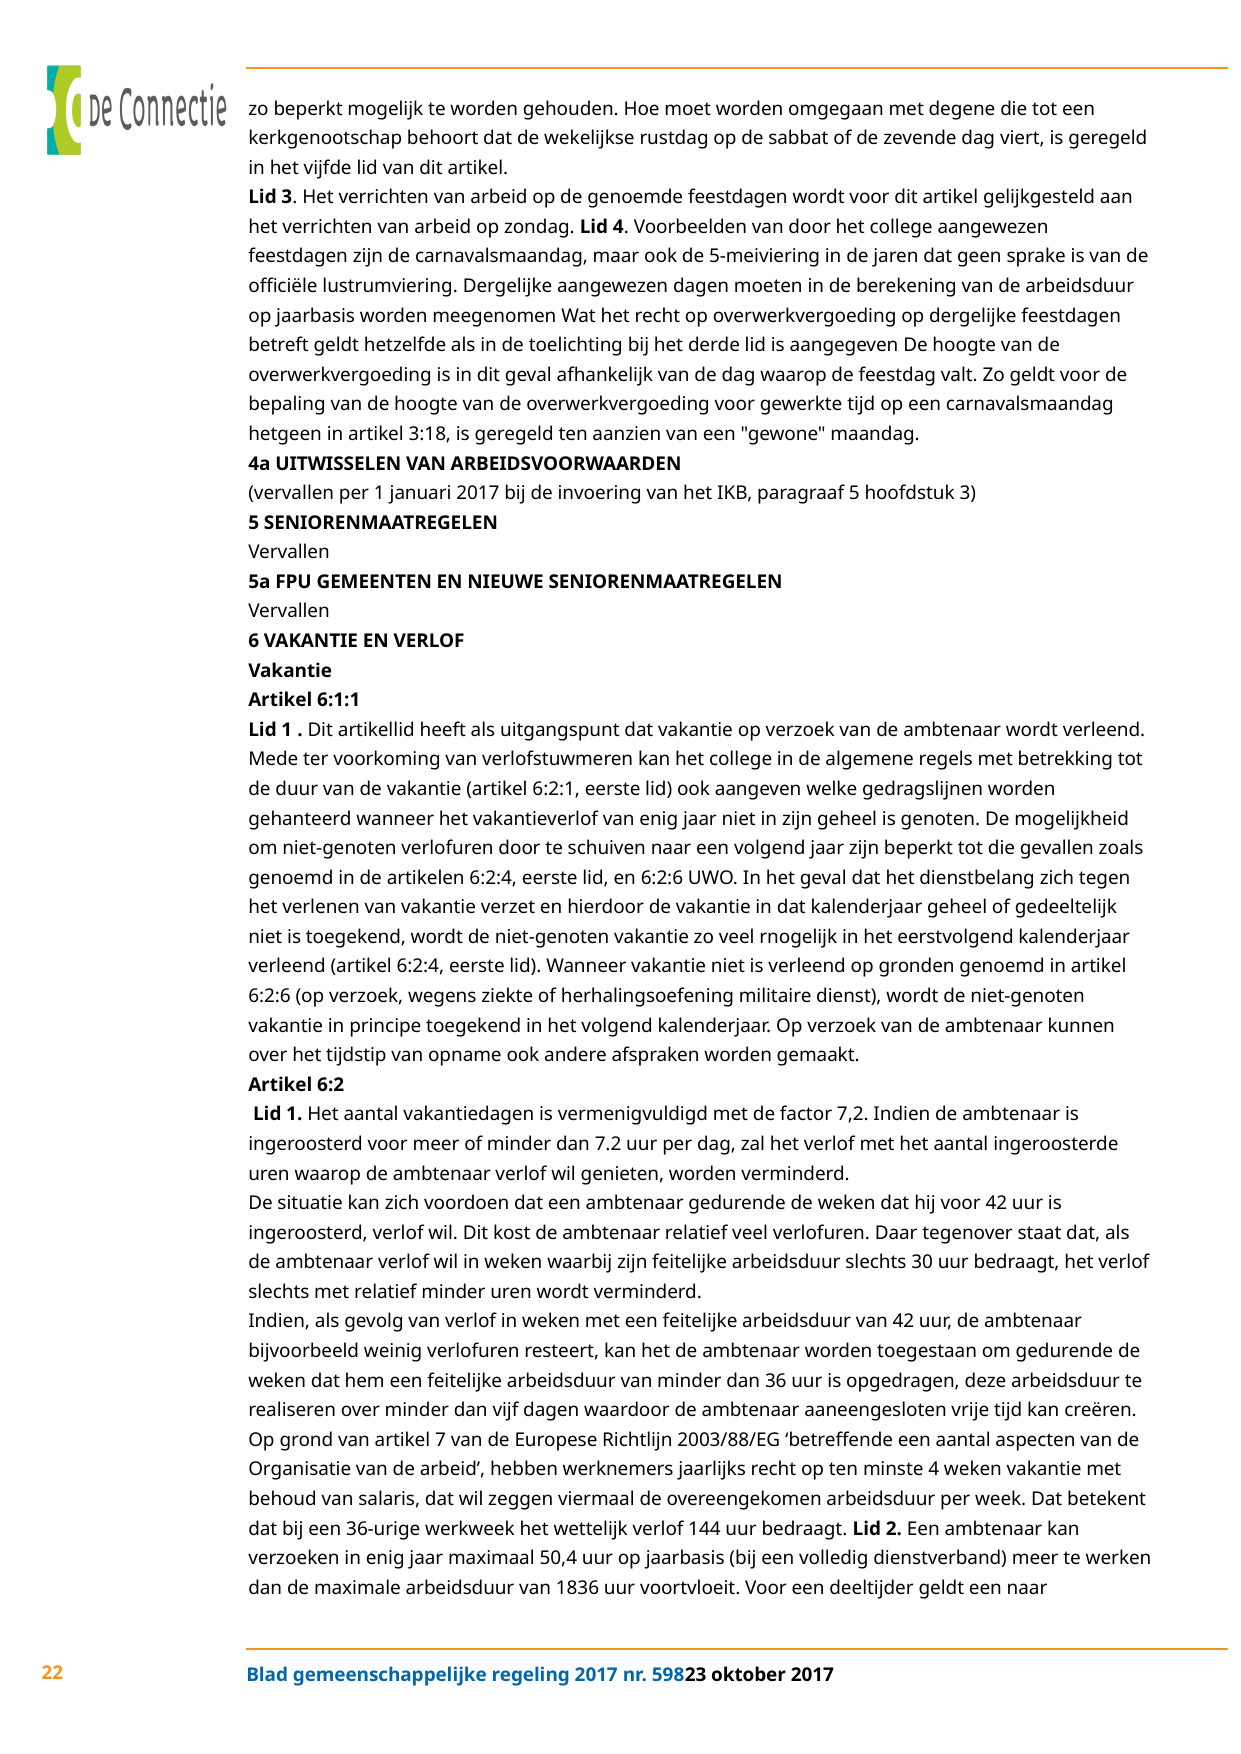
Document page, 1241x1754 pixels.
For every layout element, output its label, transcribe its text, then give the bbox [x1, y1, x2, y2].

text Lid 1 . Dit artikellid heeft als uitgangspunt dat vakantie op verzoek van de ambtenaar wordt verleend. Mede ter voorkoming van verlofstuwmeren kan het college in de algemene regels met betrekking tot de duur van de vakantie (artikel 6:2:1, eerste lid) ook aangeven welke gedragslijnen worden gehanteerd wanneer het vakantieverlof van enig jaar niet in zijn geheel is genoten. De mogelijkheid om niet-genoten verlofuren door te schuiven naar een volgend jaar zijn beperkt tot die gevallen zoals genoemd in de artikelen 6:2:4, eerste lid, en 6:2:6 UWO. In het geval dat het dienstbelang zich tegen het verlenen van vakantie verzet en hierdoor de vakantie in dat kalenderjaar geheel of gedeeltelijk niet is toegekend, wordt de niet-genoten vakantie zo veel rnogelijk in het eerstvolgend kalenderjaar verleend (artikel 6:2:4, eerste lid). Wanneer vakantie niet is verleend op gronden genoemd in artikel 6:2:6 (op verzoek, wegens ziekte of herhalingsoefening militaire dienst), wordt de niet-genoten vakantie in principe toegekend in het volgend kalenderjaar. Op verzoek van de ambtenaar kunnen over het tijdstip van opname ook andere afspraken worden gemaakt. [248, 716, 1152, 1067]
text Vervallen [248, 598, 1152, 623]
text 5a FPU GEMEENTEN EN NIEUWE SENIORENMAATREGELEN [248, 568, 1152, 594]
text Artikel 6:2 [248, 1071, 1152, 1097]
text 6 VAKANTIE EN VERLOF [248, 627, 1152, 653]
text 4a UITWISSELEN VAN ARBEIDSVOORWAARDEN [248, 450, 1152, 476]
text Vakantie [248, 657, 1152, 683]
text De situatie kan zich voordoen dat een ambtenaar gedurende de weken dat hij voor 42 uur is ingeroosterd, verlof wil. Dit kost de ambtenaar relatief veel verlofuren. Daar tegenover staat dat, als de ambtenaar verlof wil in weken waarbij zijn feitelijke arbeidsduur slechts 30 uur bedraagt, het verlof slechts met relatief minder uren wordt verminderd. [248, 1189, 1152, 1304]
text Lid 1. Het aantal vakantiedagen is vermenigvuldigd met de factor 7,2. Indien de ambtenaar is ingeroosterd voor meer of minder dan 7.2 uur per dag, zal het verlof met het aantal ingeroosterde uren waarop de ambtenaar verlof wil genieten, worden verminderd. [248, 1101, 1152, 1186]
text zo beperkt mogelijk te worden gehouden. Hoe moet worden omgegaan met degene die tot een kerkgenootschap behoort dat de wekelijkse rustdag op de sabbat of de zevende dag viert, is geregeld in het vijfde lid van dit artikel. [248, 95, 1152, 180]
text Op grond van artikel 7 van de Europese Richtlijn 2003/88/EG ‘betreffende een aantal aspecten van de Organisatie van de arbeid’, hebben werknemers jaarlijks recht op ten minste 4 weken vakantie met behoud van salaris, dat wil zeggen viermaal de overeengekomen arbeidsduur per week. Dat betekent dat bij een 36-urige werkweek het wettelijk verlof 144 uur bedraagt. Lid 2. Een ambtenaar kan verzoeken in enig jaar maximaal 50,4 uur op jaarbasis (bij een volledig dienstverband) meer te werken dan de maximale arbeidsduur van 1836 uur voortvloeit. Voor een deeltijder geldt een naar [248, 1426, 1152, 1600]
text Indien, als gevolg van verlof in weken met een feitelijke arbeidsduur van 42 uur, de ambtenaar bijvoorbeeld weinig verlofuren resteert, kan het de ambtenaar worden toegestaan om gedurende de weken dat hem een feitelijke arbeidsduur van minder dan 36 uur is opgedragen, deze arbeidsduur te realiseren over minder dan vijf dagen waardoor de ambtenaar aaneengesloten vrije tijd kan creëren. [248, 1308, 1152, 1422]
picture [41, 47, 231, 172]
text Artikel 6:1:1 [248, 686, 1152, 712]
text Lid 3. Het verrichten van arbeid op de genoemde feestdagen wordt voor dit artikel gelijkgesteld aan het verrichten van arbeid op zondag. Lid 4. Voorbeelden van door het college aangewezen feestdagen zijn de carnavalsmaandag, maar ook de 5-meiviering in de jaren dat geen sprake is van de officiële lustrumviering. Dergelijke aangewezen dagen moeten in de berekening van de arbeidsduur op jaarbasis worden meegenomen Wat het recht op overwerkvergoeding op dergelijke feestdagen betreft geldt hetzelfde als in de toelichting bij het derde lid is aangegeven De hoogte van de overwerkvergoeding is in dit geval afhankelijk van de dag waarop de feestdag valt. Zo geldt voor de bepaling van de hoogte van de overwerkvergoeding voor gewerkte tijd op een carnavalsmaandag hetgeen in artikel 3:18, is geregeld ten aanzien van een "gewone" maandag. [248, 183, 1152, 446]
text Vervallen [248, 538, 1152, 564]
text 5 SENIORENMAATREGELEN [248, 509, 1152, 535]
text (vervallen per 1 januari 2017 bij de invoering van het IKB, paragraaf 5 hoofdstuk 3) [248, 479, 1152, 505]
